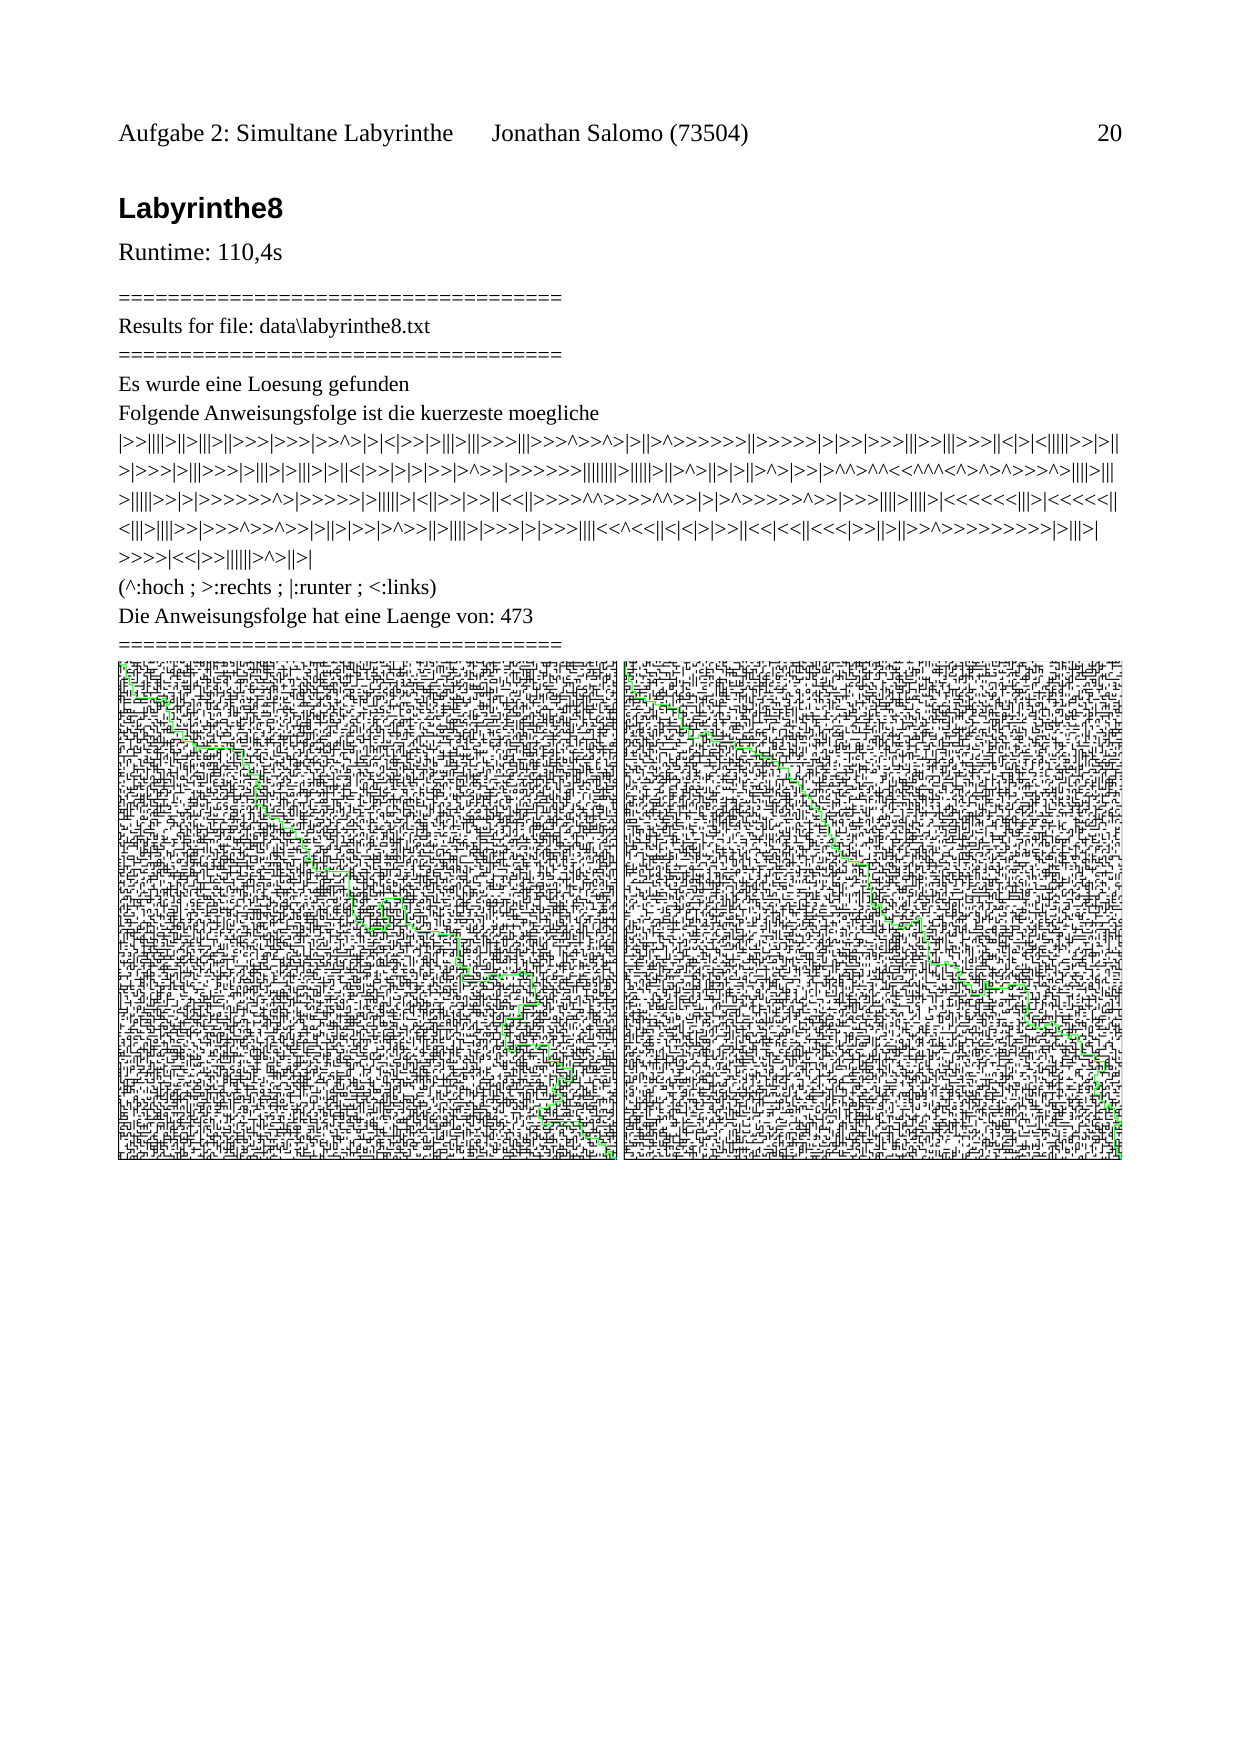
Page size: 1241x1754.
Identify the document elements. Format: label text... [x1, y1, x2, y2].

subtitle Labyrinthe8 [118, 191, 1122, 224]
text Die Anweisungsfolge hat eine Laenge von: 473 [118, 603, 1122, 628]
text ==================================== [118, 632, 1122, 657]
text (^:hoch ; >:rechts ; |:runter ; <:links) [118, 574, 1122, 599]
text Results for file: data\labyrinthe8.txt [118, 313, 1122, 339]
text ==================================== [118, 284, 1122, 310]
text Es wurde eine Loesung gefunden [118, 371, 1122, 397]
text |>>||||>||>|||>||>>>|>>>|>>^>|>|<|>>|>|||>|||>>>|||>>>^>>^>|>||>^>>>>>>||>>>>>|>|>>|>>>|||>>|||>>>||<|>|<|||||>>|>||>|>>>|>|||>>>|>|||>|>|||>|>||<|>>|>|>|>>|>^>>|>>>>>>||||||||>|||||>||>^>||>|>||>^>|>>|>^^>^^<<^^^<^>^>^>>>^>||||>|||>|||||>>|>|>>>>>>^>|>>>>>|>|||||>|<||>>|>>||<<||>>>>^^>>>>^^>>|>|>^>>>>>^>>|>>>||||>||||>|<<<<<<|||>|<<<<<||<|||>||||>>|>>>^>>^>>|>||>|>>|>^>>||>||||>|>>>|>|>>>||||<<^<<||<|<|>|>>||<<|<<||<<<|>>||>||>>^>>>>>>>>>|>|||>|>>>>|<<|>>||||||>^>||>| [118, 429, 1122, 570]
text Runtime: 110,4s [118, 237, 1122, 266]
picture [118, 661, 1123, 1160]
text ==================================== [118, 342, 1122, 368]
text Folgende Anweisungsfolge ist die kuerzeste moegliche [118, 400, 1122, 426]
